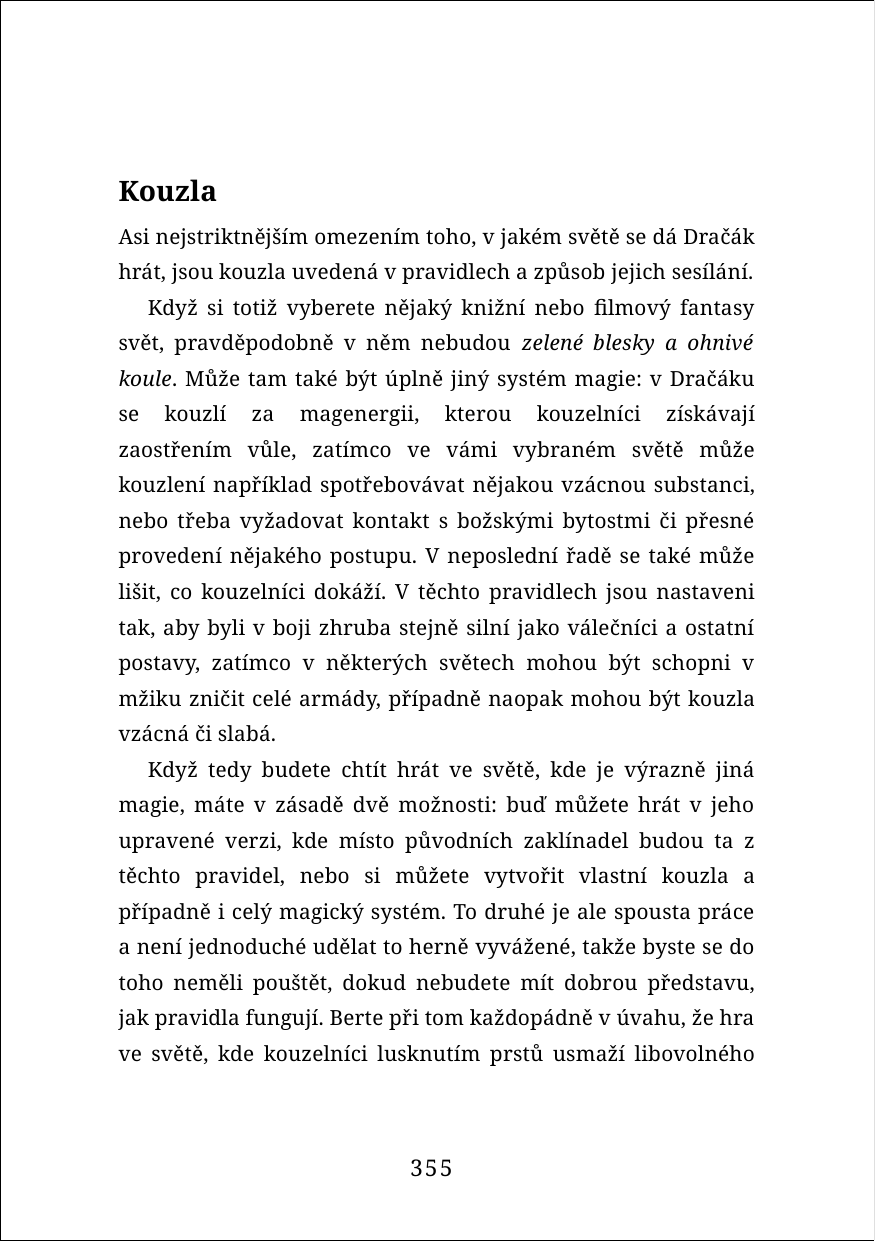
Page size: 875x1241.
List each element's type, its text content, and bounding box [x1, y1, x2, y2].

subtitle Kouzla [118, 172, 756, 210]
text Asi nejstriktnějším omezením toho, v jakém světě se dá Dračák hrát, jsou kouzla uvedená v pravidlech a způsob jejich sesílání. Když si totiž vyberete nějaký knižní nebo filmový fantasy svět, pravděpodobně v něm nebudou zelené blesky a ohnivé koule. Může tam také být úplně jiný systém magie: v Dračáku se kouzlí za magenergii, kterou kouzelníci získávají zaostřením vůle, zatímco ve vámi vybraném světě může kouzlení například spotřebovávat nějakou vzácnou substanci, nebo třeba vyžadovat kontakt s božskými bytostmi či přesné provedení nějakého postupu. V neposlední řadě se také může lišit, co kouzelníci dokáží. V těchto pravidlech jsou nastaveni tak, aby byli v boji zhruba stejně silní jako válečníci a ostatní postavy, zatímco v některých světech mohou být schopni v mžiku zničit celé armády, případně naopak mohou být kouzla vzácná či slabá. Když tedy budete chtít hrát ve světě, kde je výrazně jiná magie, máte v zásadě dvě možnosti: buď můžete hrát v jeho upravené verzi, kde místo původních zaklínadel budou ta z těchto pravidel, nebo si můžete vytvořit vlastní kouzla a případně i celý magický systém. To druhé je ale spousta práce a není jednoduché udělat to herně vyvážené, takže byste se do toho neměli pouštět, dokud nebudete mít dobrou představu, jak pravidla fungují. Berte při tom každopádně v úvahu, že hra ve světě, kde kouzelníci lusknutím prstů usmaží libovolného [118, 222, 756, 1067]
